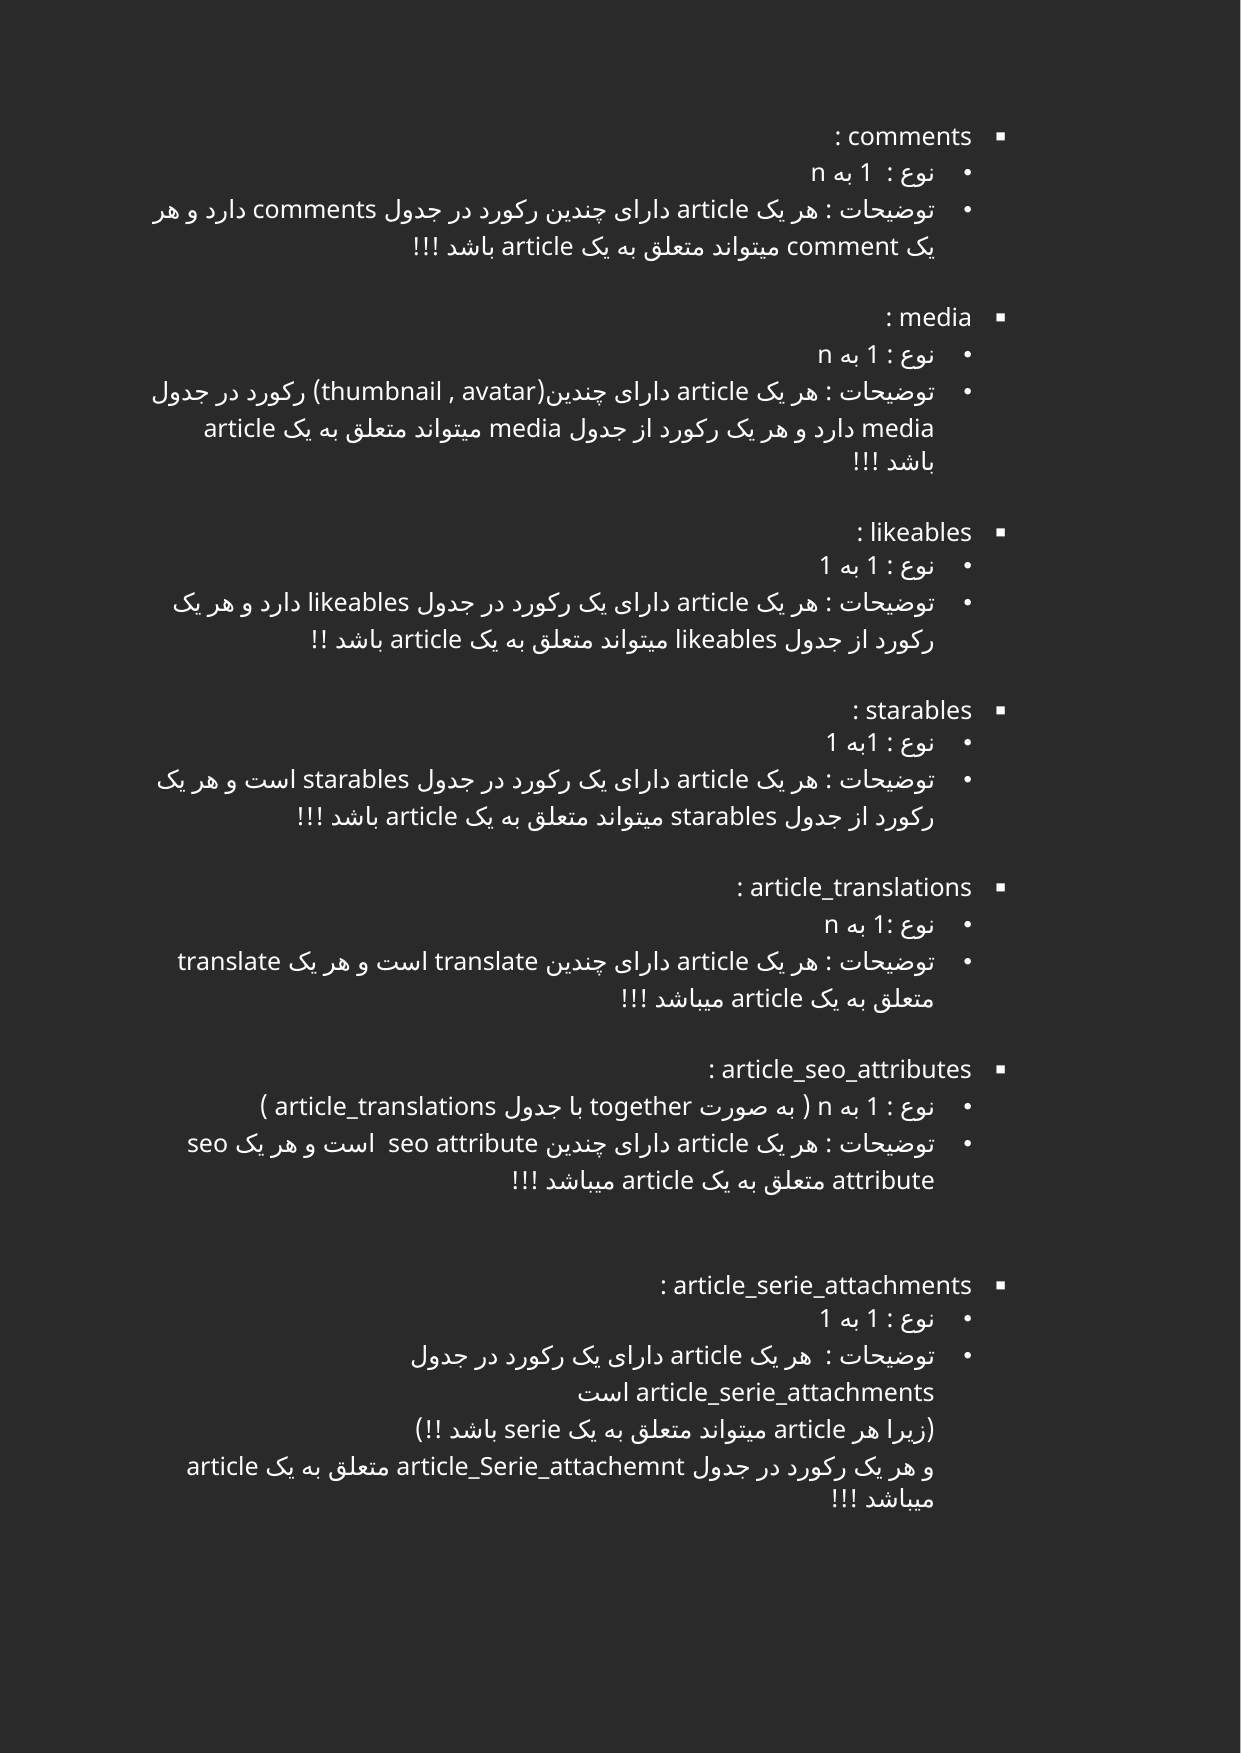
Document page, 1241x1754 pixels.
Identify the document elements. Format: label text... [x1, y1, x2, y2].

list توضیحات :‌ هر یک article دارای چندین رکورد در جدول comments دارد و هر یک comment میتواند متعلق به یک article باشد !!! [118, 192, 972, 266]
list نوع : 1 به 1 [118, 1305, 972, 1337]
list نوع : 1به 1 [118, 729, 972, 762]
list نوع : 1 به n [118, 337, 972, 374]
list (زیرا هر article میتواند متعلق به یک serie باشد !!) [118, 1411, 972, 1448]
list توضیحات :‌ هر یک article دارای چندین translate است و هر یک translate متعلق به یک article میباشد !!!‌ [118, 944, 972, 1018]
list media : [118, 300, 1010, 337]
list توضیحات :‌ هر یک article دارای یک رکورد در جدول likeables دارد و هر یک رکورد از جدول likeables میتواند متعلق به یک article باشد !! [118, 584, 972, 658]
list comments : [118, 118, 1010, 155]
list نوع : 1 به n [118, 155, 972, 192]
list نوع :‌1 به n [118, 907, 972, 944]
list نوع :‌ 1 به n ( به صورت together با جدول article_translations ) [118, 1089, 972, 1126]
list article_serie_attachments : [118, 1268, 1010, 1305]
list توضیحات : هر یک article دارای چندین(thumbnail , avatar) رکورد در جدول media دارد و هر یک رکورد از جدول media میتواند متعلق به یک article باشد !!! [118, 374, 972, 481]
list likeables : [118, 515, 1010, 552]
list starables : [118, 692, 1010, 729]
list و هر یک رکورد در جدول article_Serie_attachemnt متعلق به یک article میباشد !!! [118, 1448, 972, 1518]
list article_translations : [118, 870, 1010, 907]
list article_seo_attributes : [118, 1052, 1010, 1089]
list توضیحات :‌ هر یک article دارای چندین seo attribute است و هر یک seo attribute متعلق به یک article میباشد !!! [118, 1126, 972, 1200]
list توضیحات :‌ هر یک article دارای یک رکورد در جدول starables است و هر یک رکورد از جدول starables میتواند متعلق به یک article باشد !!! [118, 762, 972, 836]
list نوع : 1 به 1 [118, 552, 972, 584]
list توضیحات : هر یک article دارای یک رکورد در جدول article_serie_attachments است [118, 1337, 972, 1411]
